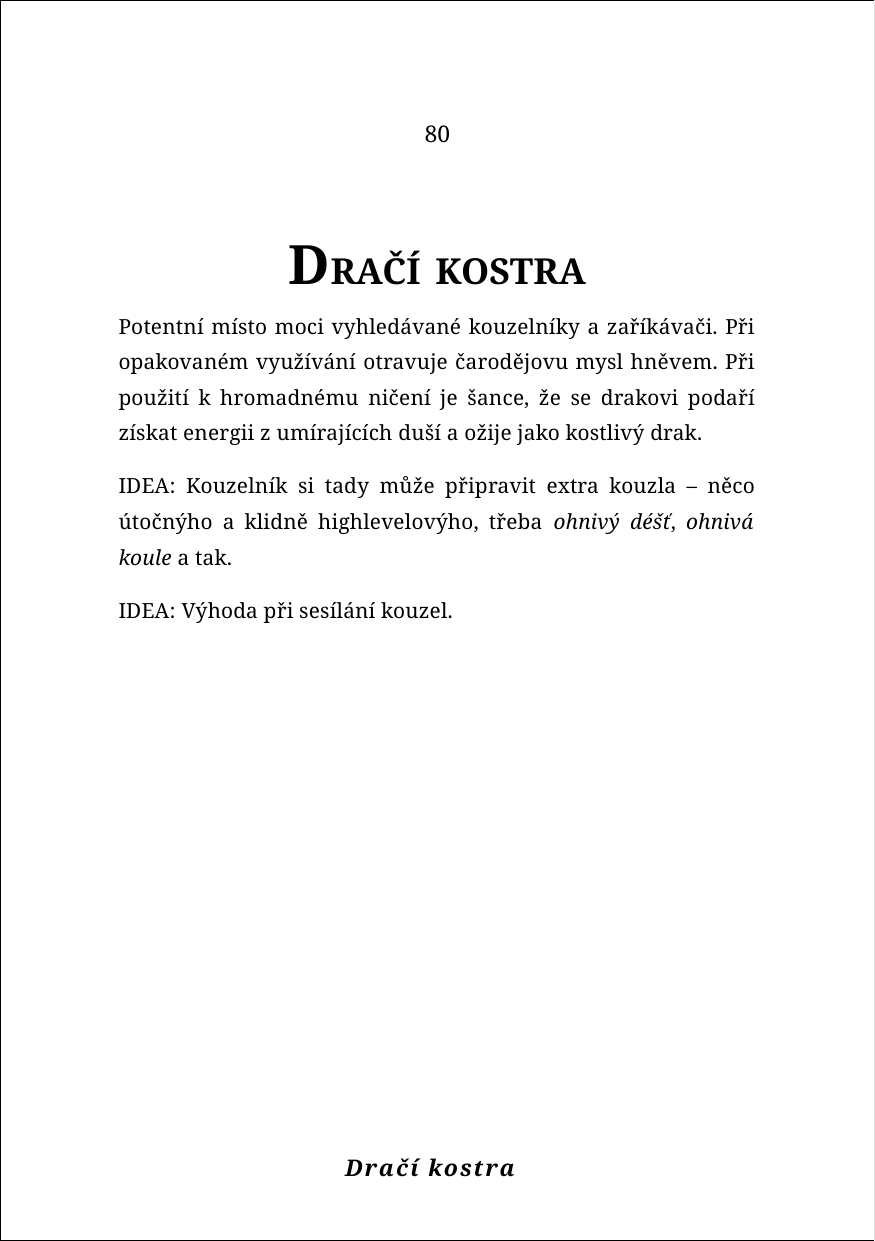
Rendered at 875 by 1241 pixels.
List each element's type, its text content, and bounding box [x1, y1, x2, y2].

text IDEA: Výhoda při sesílání kouzel. [118, 596, 756, 624]
subtitle Dračí kostra [118, 226, 756, 300]
text Potentní místo moci vyhledávané kouzelníky a zaříkávači. Při opakovaném využívání otravuje čarodějovu mysl hněvem. Při použití k hromadnému ničení je šance, že se drakovi podaří získat energii z umírajících duší a ožije jako kostlivý drak. [118, 312, 756, 447]
text IDEA: Kouzelník si tady může připravit extra kouzla – něco útočnýho a klidně highlevelovýho, třeba ohnivý déšť, ohnivá koule a tak. [118, 472, 756, 571]
